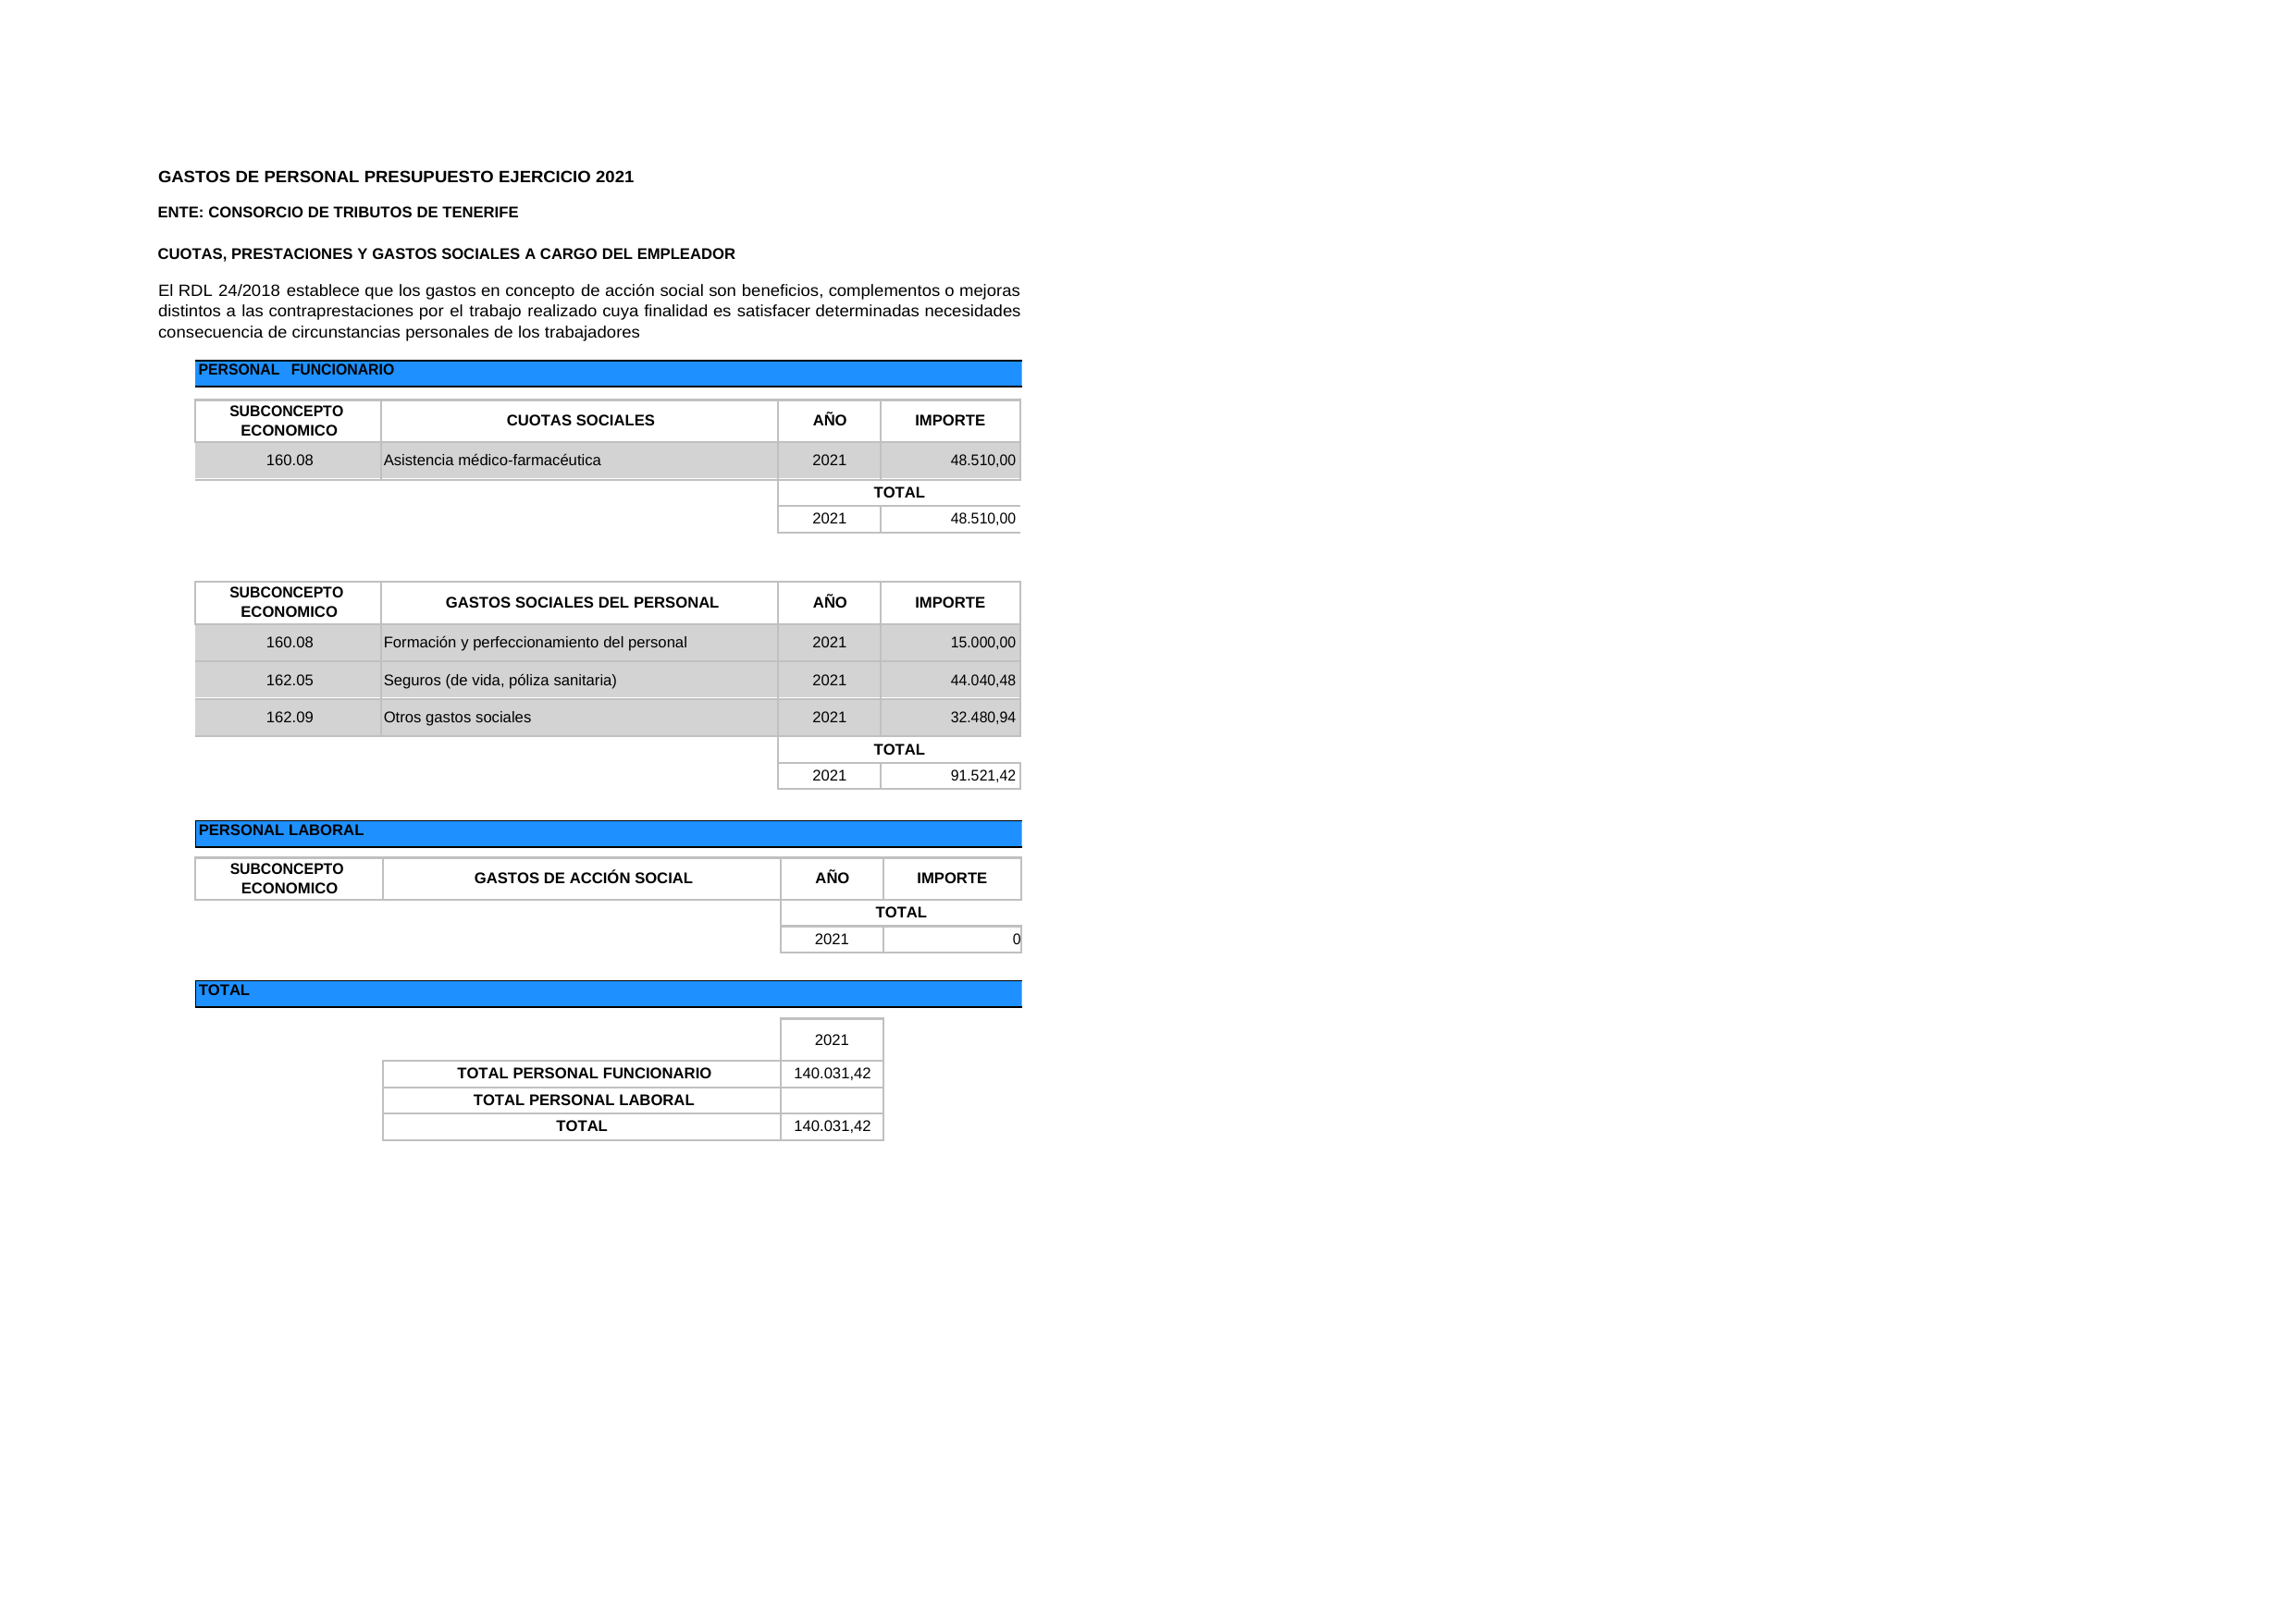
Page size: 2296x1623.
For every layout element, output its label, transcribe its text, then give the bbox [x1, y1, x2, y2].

table_header 2021 [782, 1020, 883, 1060]
table_cell 48.510,00 [882, 507, 1020, 531]
text ENTE: CONSORCIO DE TRIBUTOS DE TENERIFE [157, 203, 1962, 220]
table_cell 2021 [779, 625, 880, 660]
table_cell 2021 [779, 700, 880, 735]
table_header SUBCONCEPTO ECONOMICO [196, 401, 380, 441]
table_cell 140.031,42 [782, 1062, 883, 1086]
table_cell 162.05 [195, 662, 380, 697]
table_cell TOTAL PERSONAL FUNCIONARIO [384, 1062, 780, 1086]
table_header SUBCONCEPTO ECONOMICO [196, 859, 382, 899]
table_cell 44.040,48 [882, 662, 1019, 697]
table_cell 160.08 [195, 443, 380, 478]
text El RDL 24/2018 establece que los gastos en concepto de acción social son beneficios, complementos o mejoras distintos a las contraprestaciones por el trabajo realizado cuya finalidad es satisfacer determinadas necesidades consecuencia de circunstancias personales de los trabajadores [158, 280, 1021, 341]
table_cell 162.09 [195, 700, 380, 735]
table_cell 2021 [779, 764, 880, 788]
table_header SUBCONCEPTO ECONOMICO [196, 583, 380, 622]
table_cell [782, 1088, 883, 1113]
table_cell 140.031,42 [782, 1114, 883, 1139]
table_header IMPORTE [882, 401, 1019, 441]
table_cell [195, 481, 777, 531]
table_cell TOTAL [779, 737, 1020, 761]
table_cell TOTAL [779, 481, 1020, 505]
table_cell Otros gastos sociales [382, 700, 777, 735]
table_cell 160.08 [195, 625, 380, 660]
table_cell [195, 737, 777, 788]
table_header IMPORTE [884, 859, 1020, 899]
table_cell 91.521,42 [882, 764, 1019, 788]
table_cell 2021 [782, 928, 883, 952]
table_header CUOTAS SOCIALES [382, 401, 777, 441]
table_cell 0 [884, 928, 1020, 952]
table_cell 48.510,00 [882, 443, 1019, 478]
table_cell 15.000,00 [882, 625, 1019, 660]
table_header IMPORTE [882, 583, 1019, 622]
table_header GASTOS SOCIALES DEL PERSONAL [382, 583, 777, 622]
table_cell TOTAL [384, 1114, 780, 1139]
table_cell 2021 [779, 443, 880, 478]
table_header AÑO [779, 401, 880, 441]
table_cell Seguros (de vida, póliza sanitaria) [382, 662, 777, 697]
table_cell TOTAL [782, 901, 1021, 925]
table_header [383, 1017, 780, 1060]
table_header AÑO [779, 583, 880, 622]
table_cell 2021 [779, 662, 880, 697]
table_cell Formación y perfeccionamiento del personal [382, 625, 777, 660]
table_header AÑO [782, 859, 883, 899]
table_cell Asistencia médico-farmacéutica [382, 443, 777, 478]
table_cell 2021 [779, 507, 880, 531]
table_cell TOTAL PERSONAL LABORAL [384, 1088, 780, 1113]
table_cell 32.480,94 [882, 700, 1019, 735]
text GASTOS DE PERSONAL PRESUPUESTO EJERCICIO 2021 [158, 166, 1962, 186]
table_header GASTOS DE ACCIÓN SOCIAL [384, 859, 780, 899]
text CUOTAS, PRESTACIONES Y GASTOS SOCIALES A CARGO DEL EMPLEADOR [157, 245, 1024, 263]
table_cell [195, 901, 780, 952]
